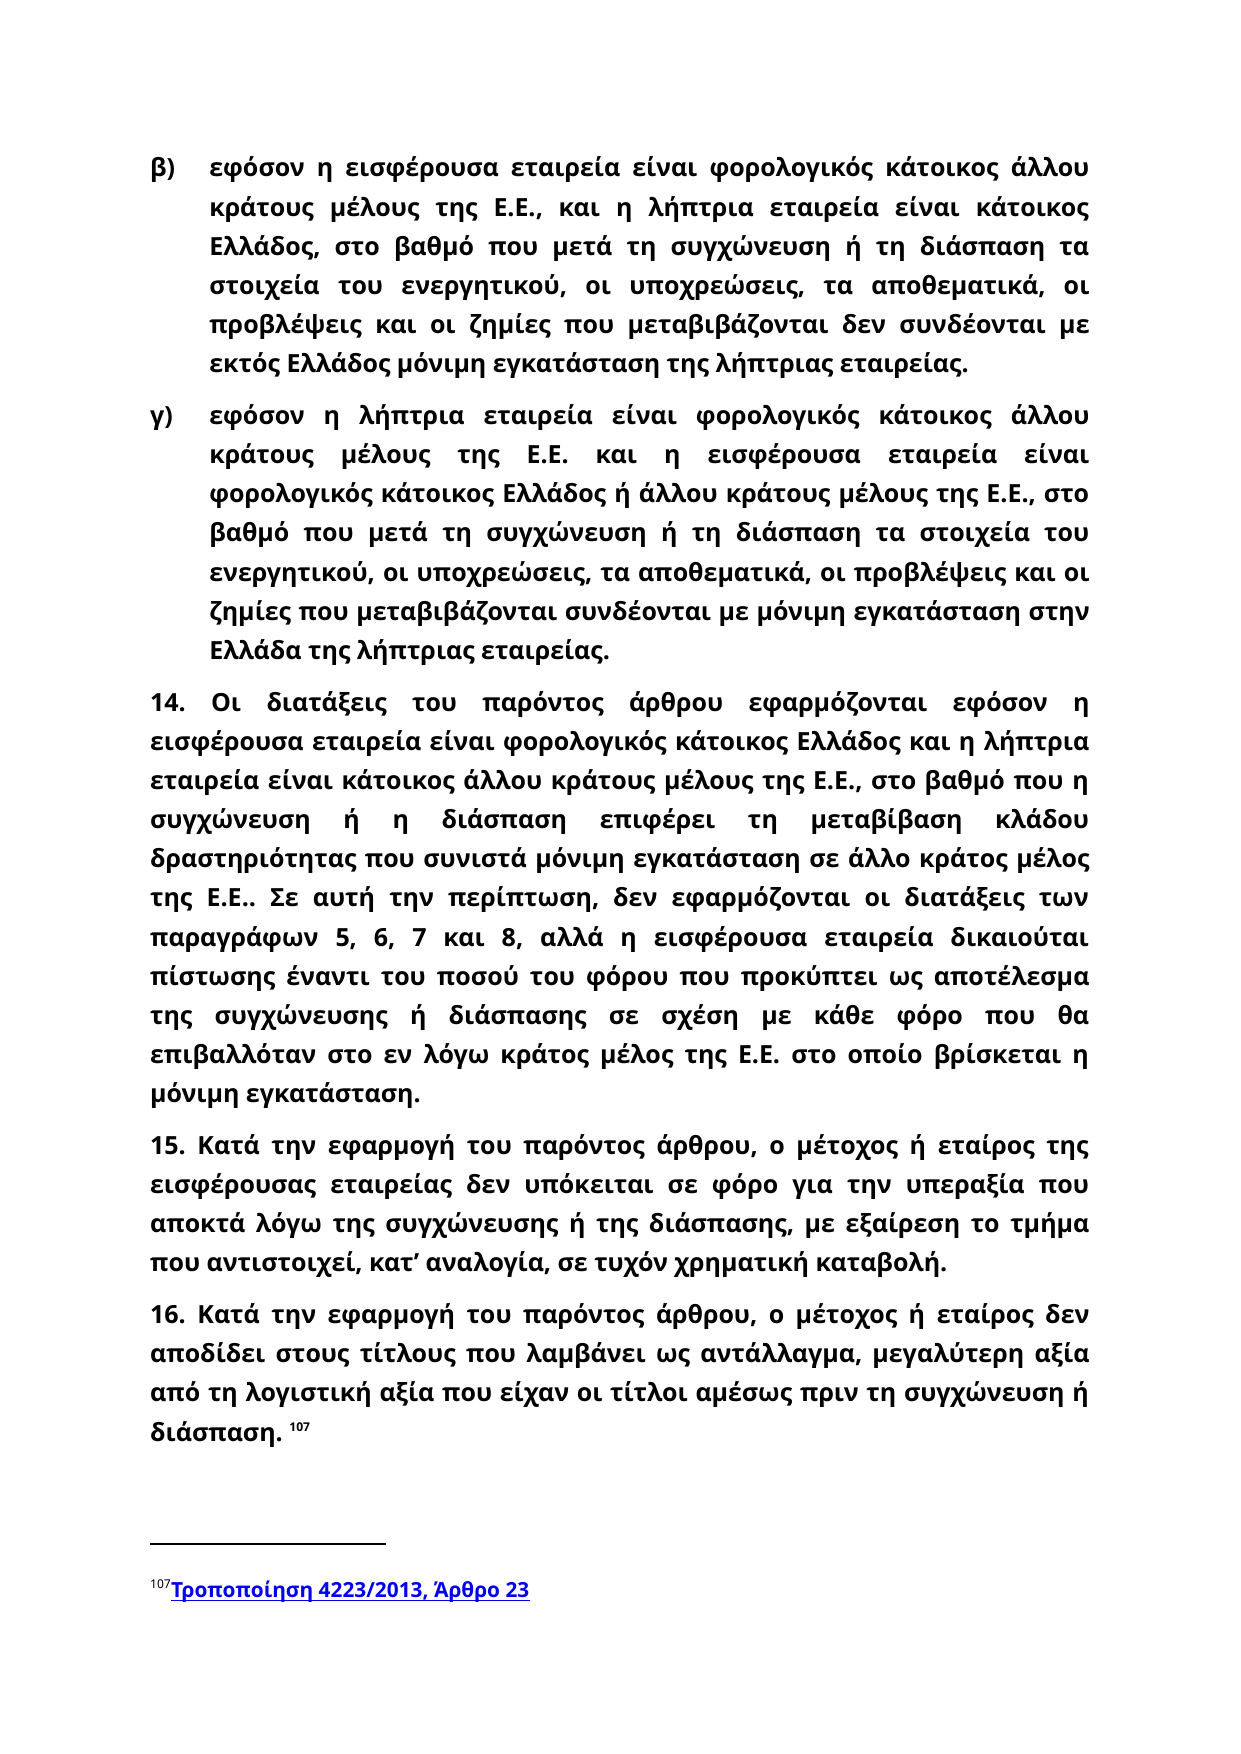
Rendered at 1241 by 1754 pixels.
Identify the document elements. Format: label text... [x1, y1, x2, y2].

list γ) εφόσον η λήπτρια εταιρεία είναι φορολογικός κάτοικος άλλου κράτους μέλους της Ε.Ε. και η εισφέρουσα εταιρεία είναι φορολογικός κάτοικος Ελλάδος ή άλλου κράτους μέλους της Ε.Ε., στο βαθμό που μετά τη συγχώνευση ή τη διάσπαση τα στοιχεία του ενεργητικού, οι υποχρεώσεις, τα αποθεματικά, οι προβλέψεις και οι ζημίες που μεταβιβάζονται συνδέονται με μόνιμη εγκατάσταση στην Ελλάδα της λήπτριας εταιρείας. [150, 397, 1090, 667]
text 16. Κατά την εφαρμογή του παρόντος άρθρου, ο μέτοχος ή εταίρος δεν αποδίδει στους τίτλους που λαμβάνει ως αντάλλαγμα, μεγαλύτερη αξία από τη λογιστική αξία που είχαν οι τίτλοι αμέσως πριν τη συγχώνευση ή διάσπαση. [150, 1297, 1090, 1448]
text 15. Κατά την εφαρμογή του παρόντος άρθρου, ο μέτοχος ή εταίρος της εισφέρουσας εταιρείας δεν υπόκειται σε φόρο για την υπεραξία που αποκτά λόγω της συγχώνευσης ή της διάσπασης, με εξαίρεση το τμήμα που αντιστοιχεί, κατ’ αναλογία, σε τυχόν χρηματική καταβολή. [150, 1127, 1090, 1279]
text Τροποποίηση 4223/2013, Άρθρο 23 [150, 1576, 1090, 1604]
text 14. Οι διατάξεις του παρόντος άρθρου εφαρμόζονται εφόσον η εισφέρουσα εταιρεία είναι φορολογικός κάτοικος Ελλάδος και η λήπτρια εταιρεία είναι κάτοικος άλλου κράτους μέλους της Ε.Ε., στο βαθμό που η συγχώνευση ή η διάσπαση επιφέρει τη μεταβίβαση κλάδου δραστηριότητας που συνιστά μόνιμη εγκατάσταση σε άλλο κράτος μέλος της Ε.Ε.. Σε αυτή την περίπτωση, δεν εφαρμόζονται οι διατάξεις των παραγράφων 5, 6, 7 και 8, αλλά η εισφέρουσα εταιρεία δικαιούται πίστωσης έναντι του ποσού του φόρου που προκύπτει ως αποτέλεσμα της συγχώνευσης ή διάσπασης σε σχέση με κάθε φόρο που θα επιβαλλόταν στο εν λόγω κράτος μέλος της Ε.Ε. στο οποίο βρίσκεται η μόνιμη εγκατάσταση. [150, 684, 1090, 1110]
list β) εφόσον η εισφέρουσα εταιρεία είναι φορολογικός κάτοικος άλλου κράτους μέλους της Ε.Ε., και η λήπτρια εταιρεία είναι κάτοικος Ελλάδος, στο βαθμό που μετά τη συγχώνευση ή τη διάσπαση τα στοιχεία του ενεργητικού, οι υποχρεώσεις, τα αποθεματικά, οι προβλέψεις και οι ζημίες που μεταβιβάζονται δεν συνδέονται με εκτός Ελλάδος μόνιμη εγκατάσταση της λήπτριας εταιρείας. [150, 150, 1090, 380]
